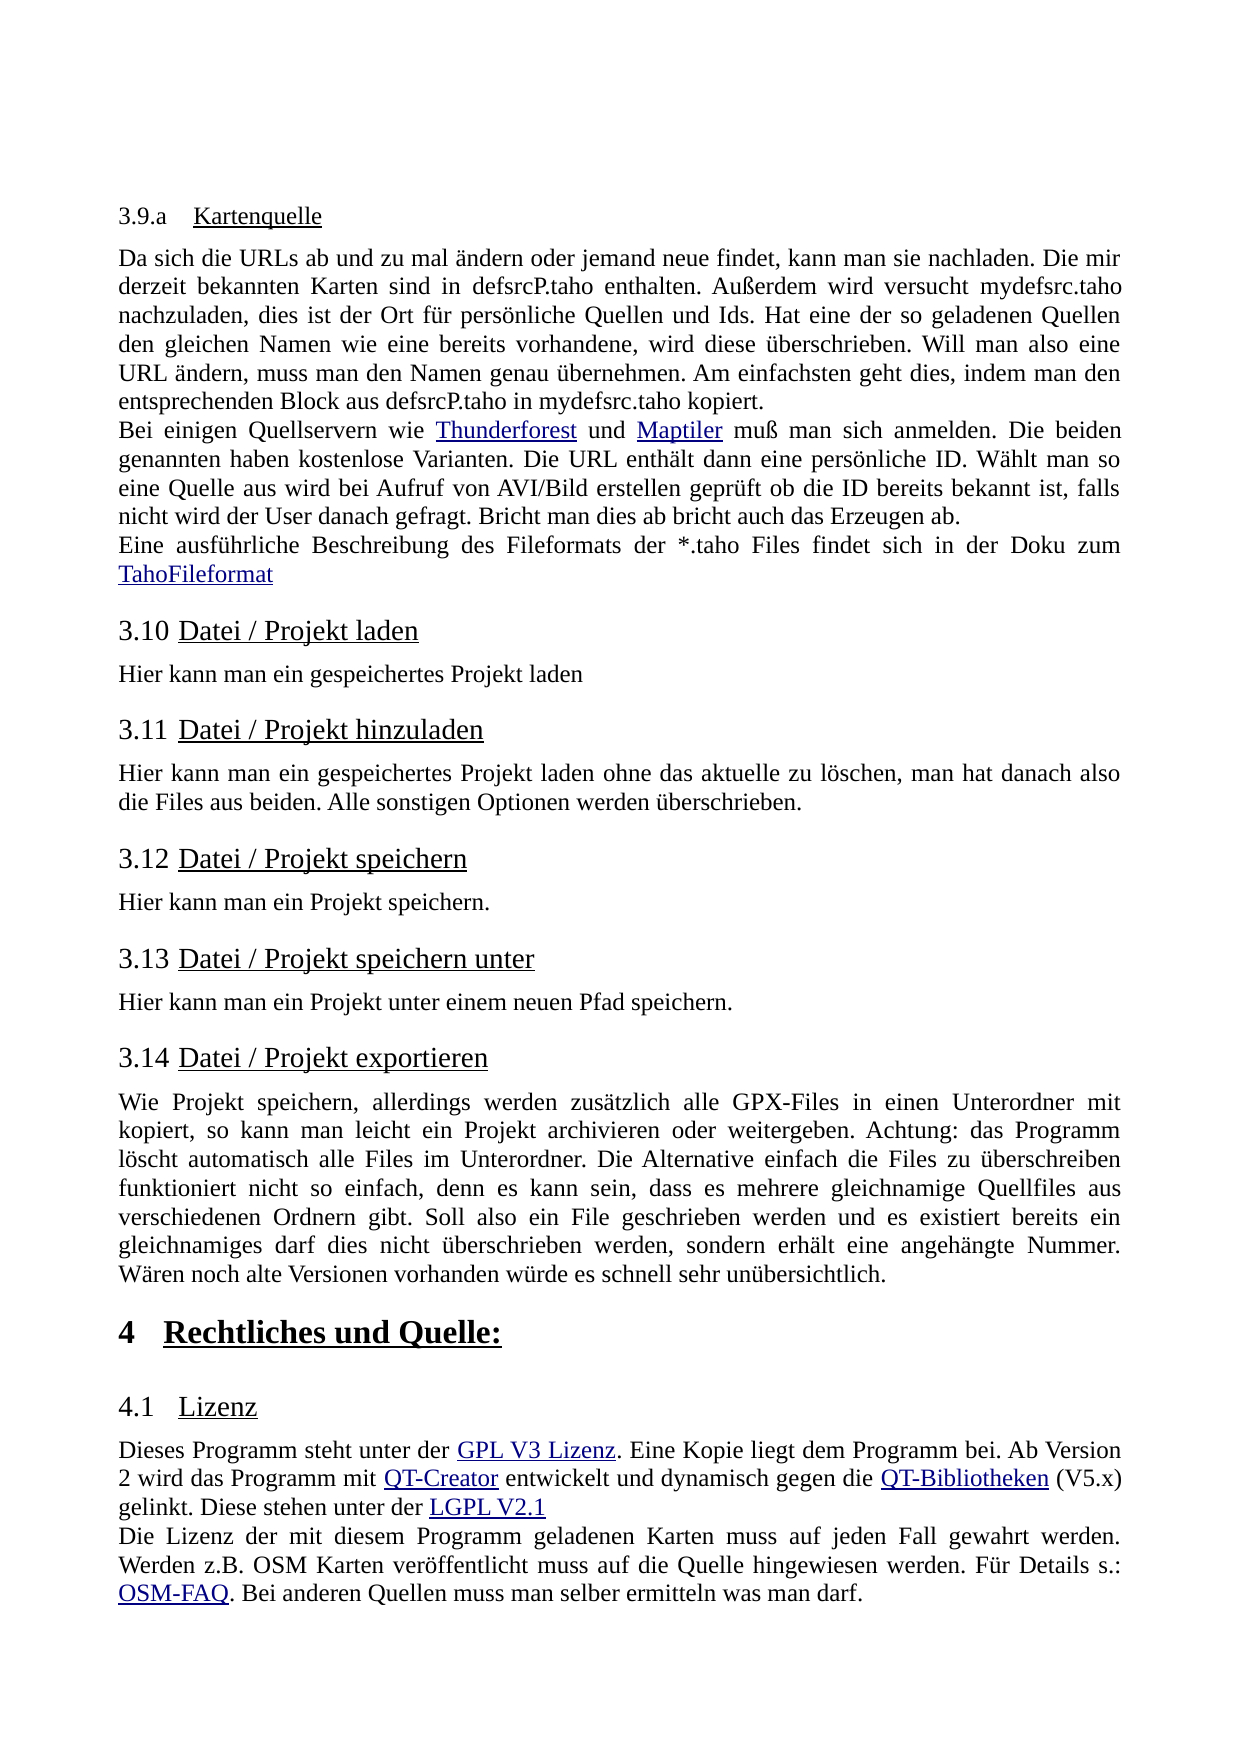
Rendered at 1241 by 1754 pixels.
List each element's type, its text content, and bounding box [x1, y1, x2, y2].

subtitle Lizenz [118, 1389, 1122, 1422]
subtitle Datei / Projekt speichern [118, 841, 1122, 874]
subtitle Datei / Projekt laden [118, 613, 1122, 646]
text Da sich die URLs ab und zu mal ändern oder jemand neue findet, kann man sie nachladen. Die mir derzeit bekannten Karten sind in defsrcP.taho enthalten. Außerdem wird versucht mydefsrc.taho nachzuladen, dies ist der Ort für persönliche Quellen und Ids. Hat eine der so geladenen Quellen den gleichen Namen wie eine bereits vorhandene, wird diese überschrieben. Will man also eine URL ändern, muss man den Namen genau übernehmen. Am einfachsten geht dies, indem man den entsprechenden Block aus defsrcP.taho in mydefsrc.taho kopiert. [118, 243, 1122, 415]
text Die Lizenz der mit diesem Programm geladenen Karten muss auf jeden Fall gewahrt werden. Werden z.B. OSM Karten veröffentlicht muss auf die Quelle hingewiesen werden. Für Details s.: OSM-FAQ. Bei anderen Quellen muss man selber ermitteln was man darf. [118, 1521, 1122, 1607]
text Hier kann man ein Projekt unter einem neuen Pfad speichern. [118, 987, 1122, 1016]
text Bei einigen Quellservern wie Thunderforest und Maptiler muß man sich anmelden. Die beiden genannten haben kostenlose Varianten. Die URL enthält dann eine persönliche ID. Wählt man so eine Quelle aus wird bei Aufruf von AVI/Bild erstellen geprüft ob die ID bereits bekannt ist, falls nicht wird der User danach gefragt. Bricht man dies ab bricht auch das Erzeugen ab. [118, 415, 1122, 530]
subtitle Kartenquelle [118, 201, 1122, 230]
text Dieses Programm steht unter der GPL V3 Lizenz. Eine Kopie liegt dem Programm bei. Ab Version 2 wird das Programm mit QT-Creator entwickelt und dynamisch gegen die QT-Bibliotheken (V5.x) gelinkt. Diese stehen unter der LGPL V2.1 [118, 1435, 1122, 1521]
text Hier kann man ein gespeichertes Projekt laden [118, 659, 1122, 687]
text Hier kann man ein gespeichertes Projekt laden ohne das aktuelle zu löschen, man hat danach also die Files aus beiden. Alle sonstigen Optionen werden überschrieben. [118, 758, 1122, 816]
text Wie Projekt speichern, allerdings werden zusätzlich alle GPX-Files in einen Unterordner mit kopiert, so kann man leicht ein Projekt archivieren oder weitergeben. Achtung: das Programm löscht automatisch alle Files im Unterordner. Die Alternative einfach die Files zu überschreiben funktioniert nicht so einfach, denn es kann sein, dass es mehrere gleichnamige Quellfiles aus verschiedenen Ordnern gibt. Soll also ein File geschrieben werden und es existiert bereits ein gleichnamiges darf dies nicht überschrieben werden, sondern erhält eine angehängte Nummer. Wären noch alte Versionen vorhanden würde es schnell sehr unübersichtlich. [118, 1087, 1122, 1288]
subtitle Datei / Projekt hinzuladen [118, 712, 1122, 746]
subtitle Rechtliches und Quelle: [118, 1313, 1122, 1351]
text Hier kann man ein Projekt speichern. [118, 887, 1122, 916]
subtitle Datei / Projekt exportieren [118, 1041, 1122, 1074]
subtitle Datei / Projekt speichern unter [118, 941, 1122, 974]
text Eine ausführliche Beschreibung des Fileformats der *.taho Files findet sich in der Doku zum TahoFileformat [118, 530, 1122, 588]
